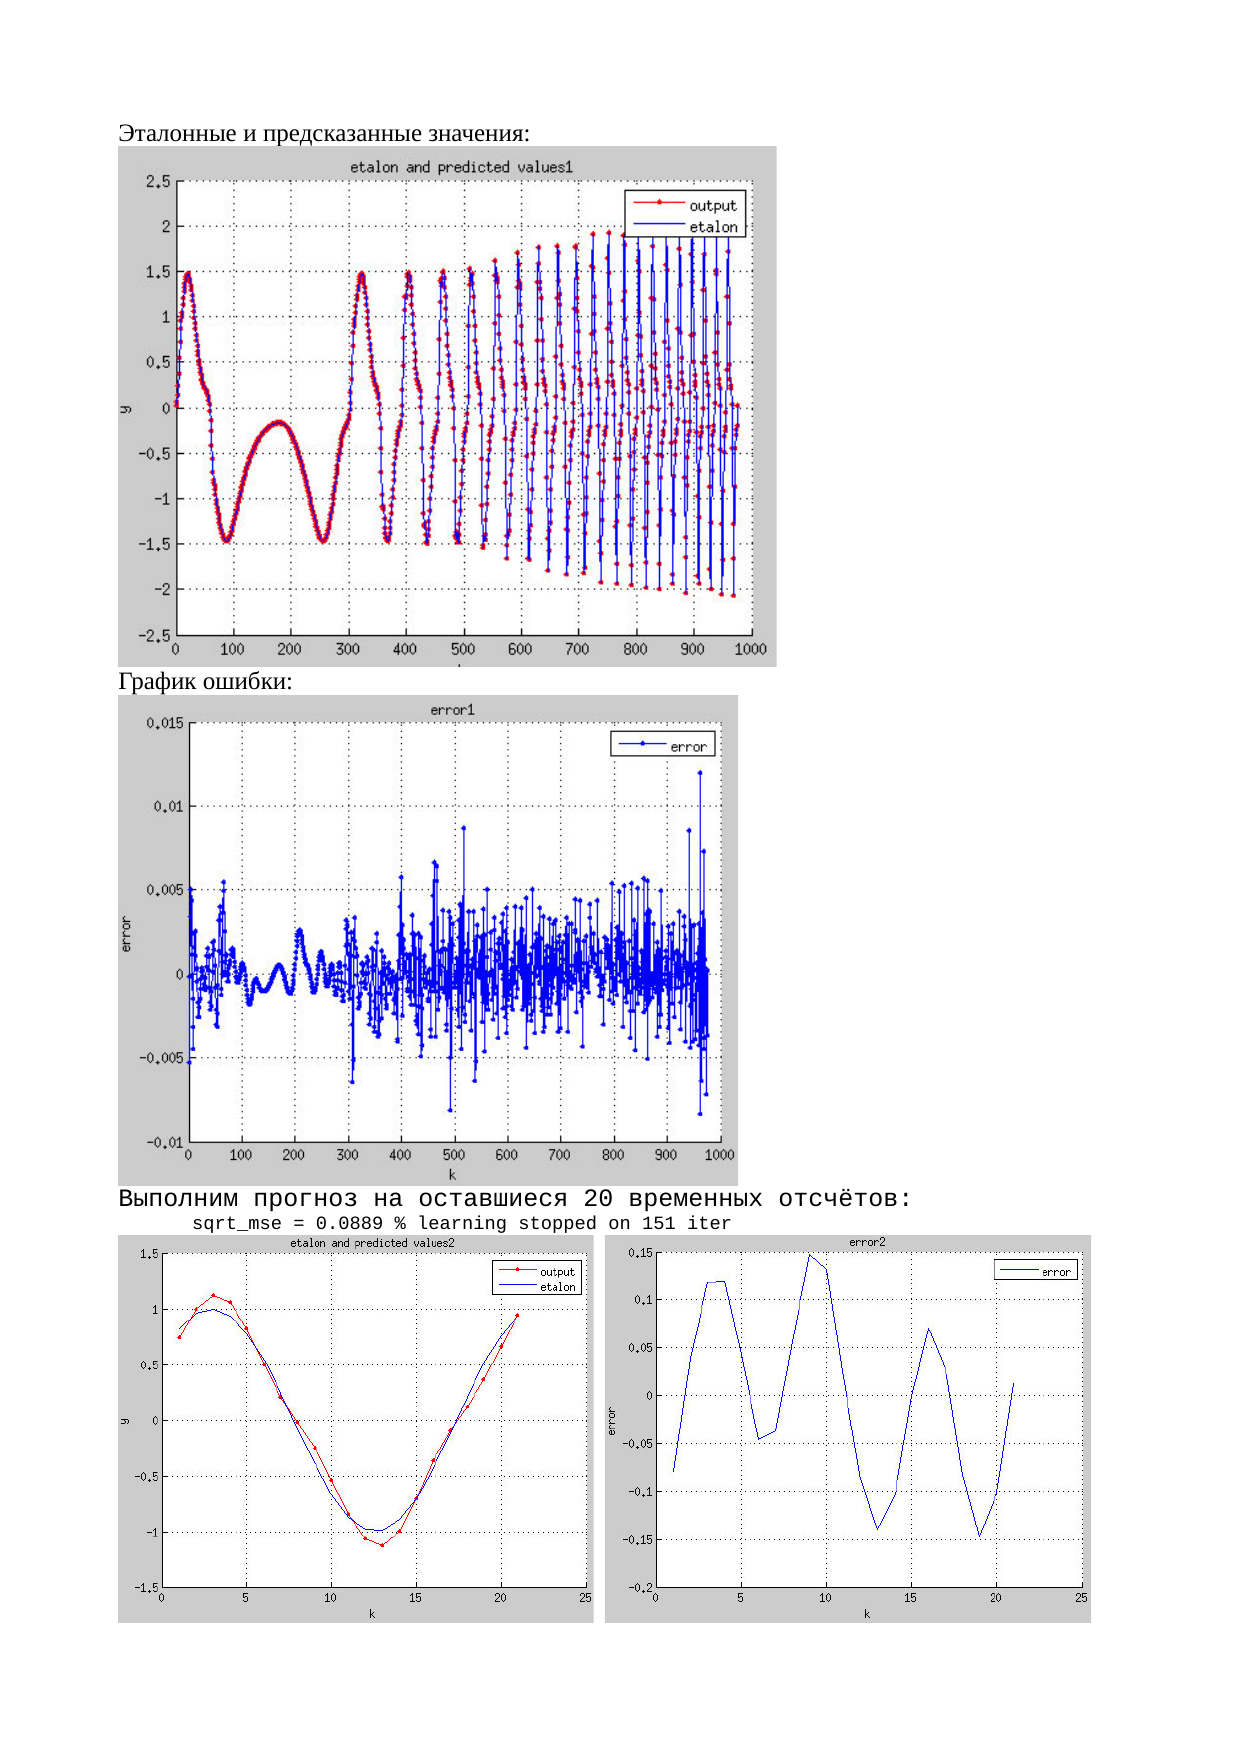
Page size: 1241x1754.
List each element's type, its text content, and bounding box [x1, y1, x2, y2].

text sqrt_mse = 0.0889 % learning stopped on 151 iter [192, 1214, 1122, 1235]
picture [118, 146, 777, 667]
text График ошибки: [118, 666, 1122, 695]
picture [118, 1235, 594, 1623]
picture [118, 695, 739, 1186]
text Выполним прогноз на оставшиеся 20 временных отсчётов: [118, 1185, 1122, 1214]
text Эталонные и предсказанные значения: [118, 118, 1122, 147]
picture [604, 1235, 1092, 1623]
